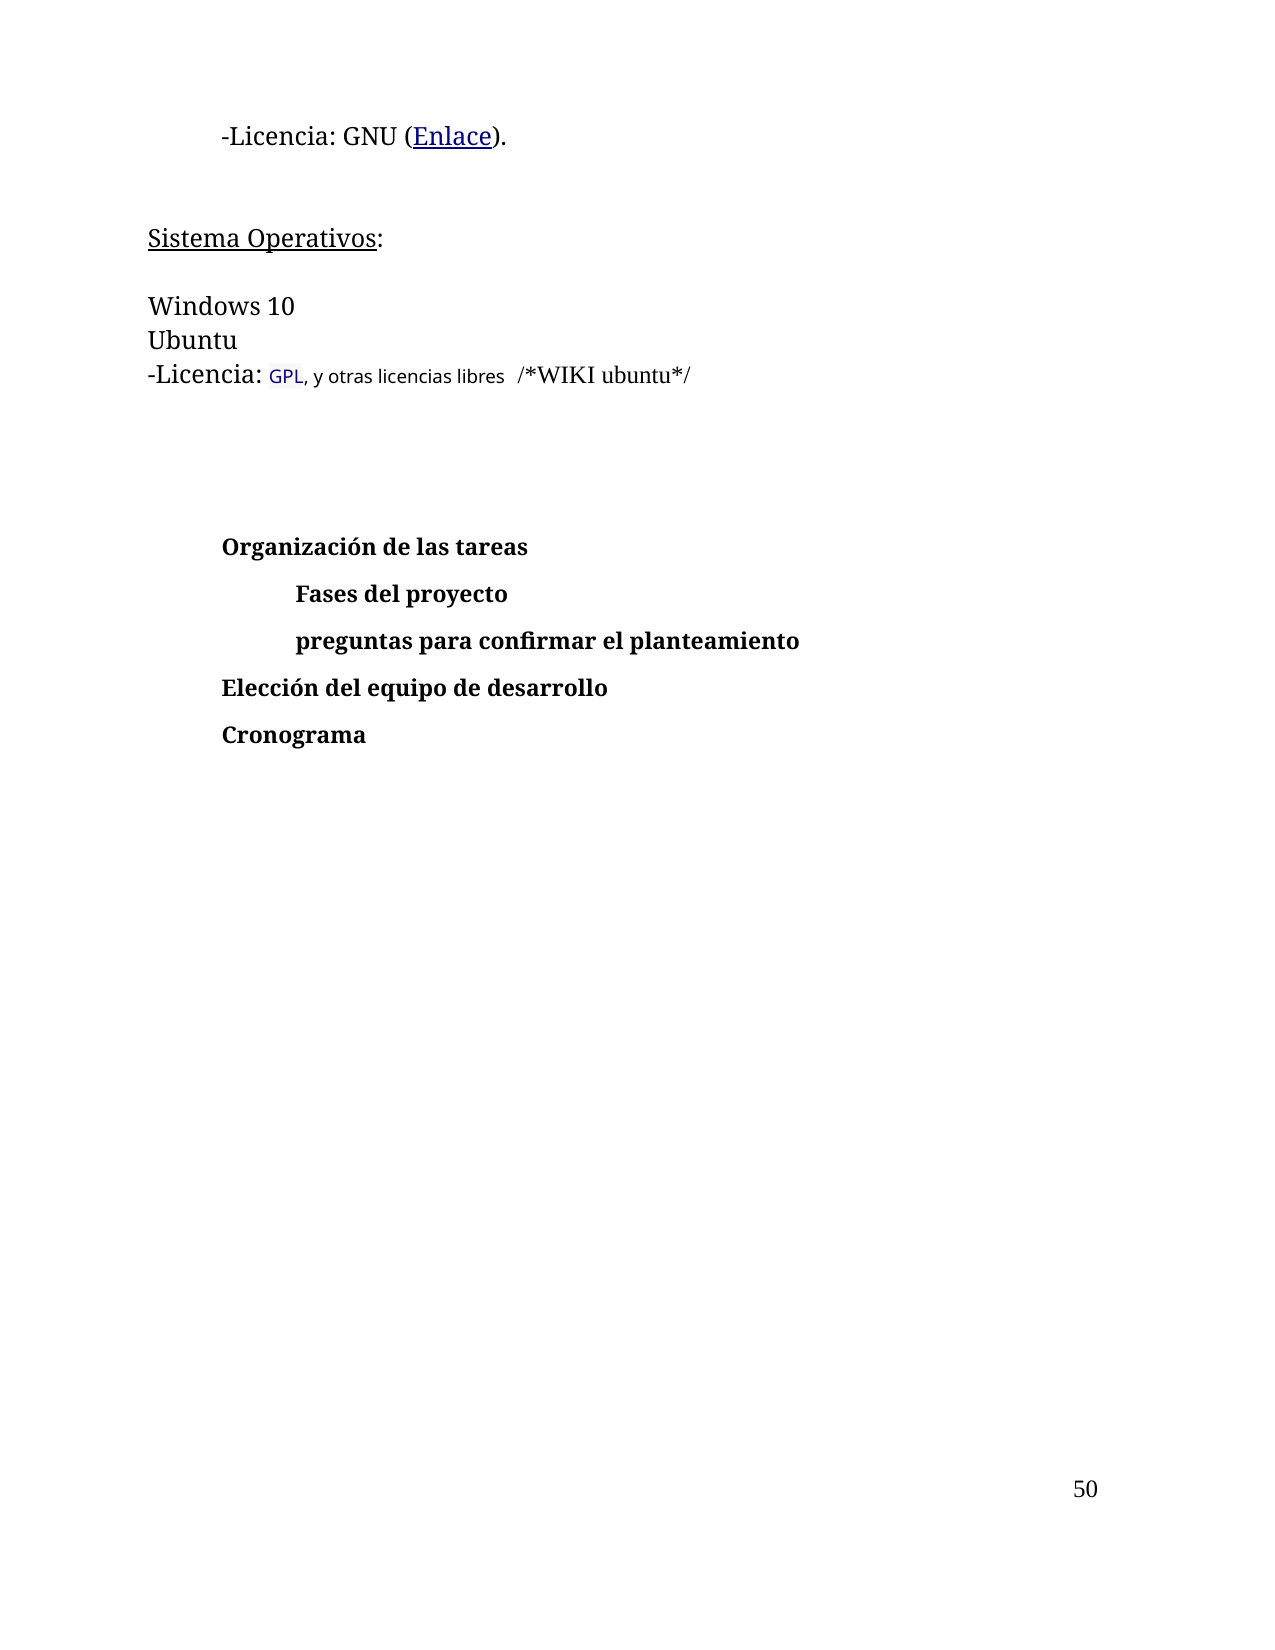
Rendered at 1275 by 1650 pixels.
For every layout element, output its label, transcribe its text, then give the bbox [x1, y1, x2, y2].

text Sistema Operativos: [148, 220, 1098, 254]
text -Licencia: GNU (Enlace). [148, 118, 1098, 152]
text Elección del equipo de desarrollo [148, 672, 1098, 703]
text preguntas para confirmar el planteamiento [148, 625, 1098, 656]
text -Licencia: GPL, y otras licencias libres /*WIKI ubuntu*/ [148, 357, 1098, 391]
text Cronograma [148, 719, 1098, 750]
text Fases del proyecto [148, 578, 1098, 609]
text Ubuntu [148, 322, 1098, 357]
text Organización de las tareas [148, 531, 1098, 562]
text Windows 10 [148, 288, 1098, 322]
